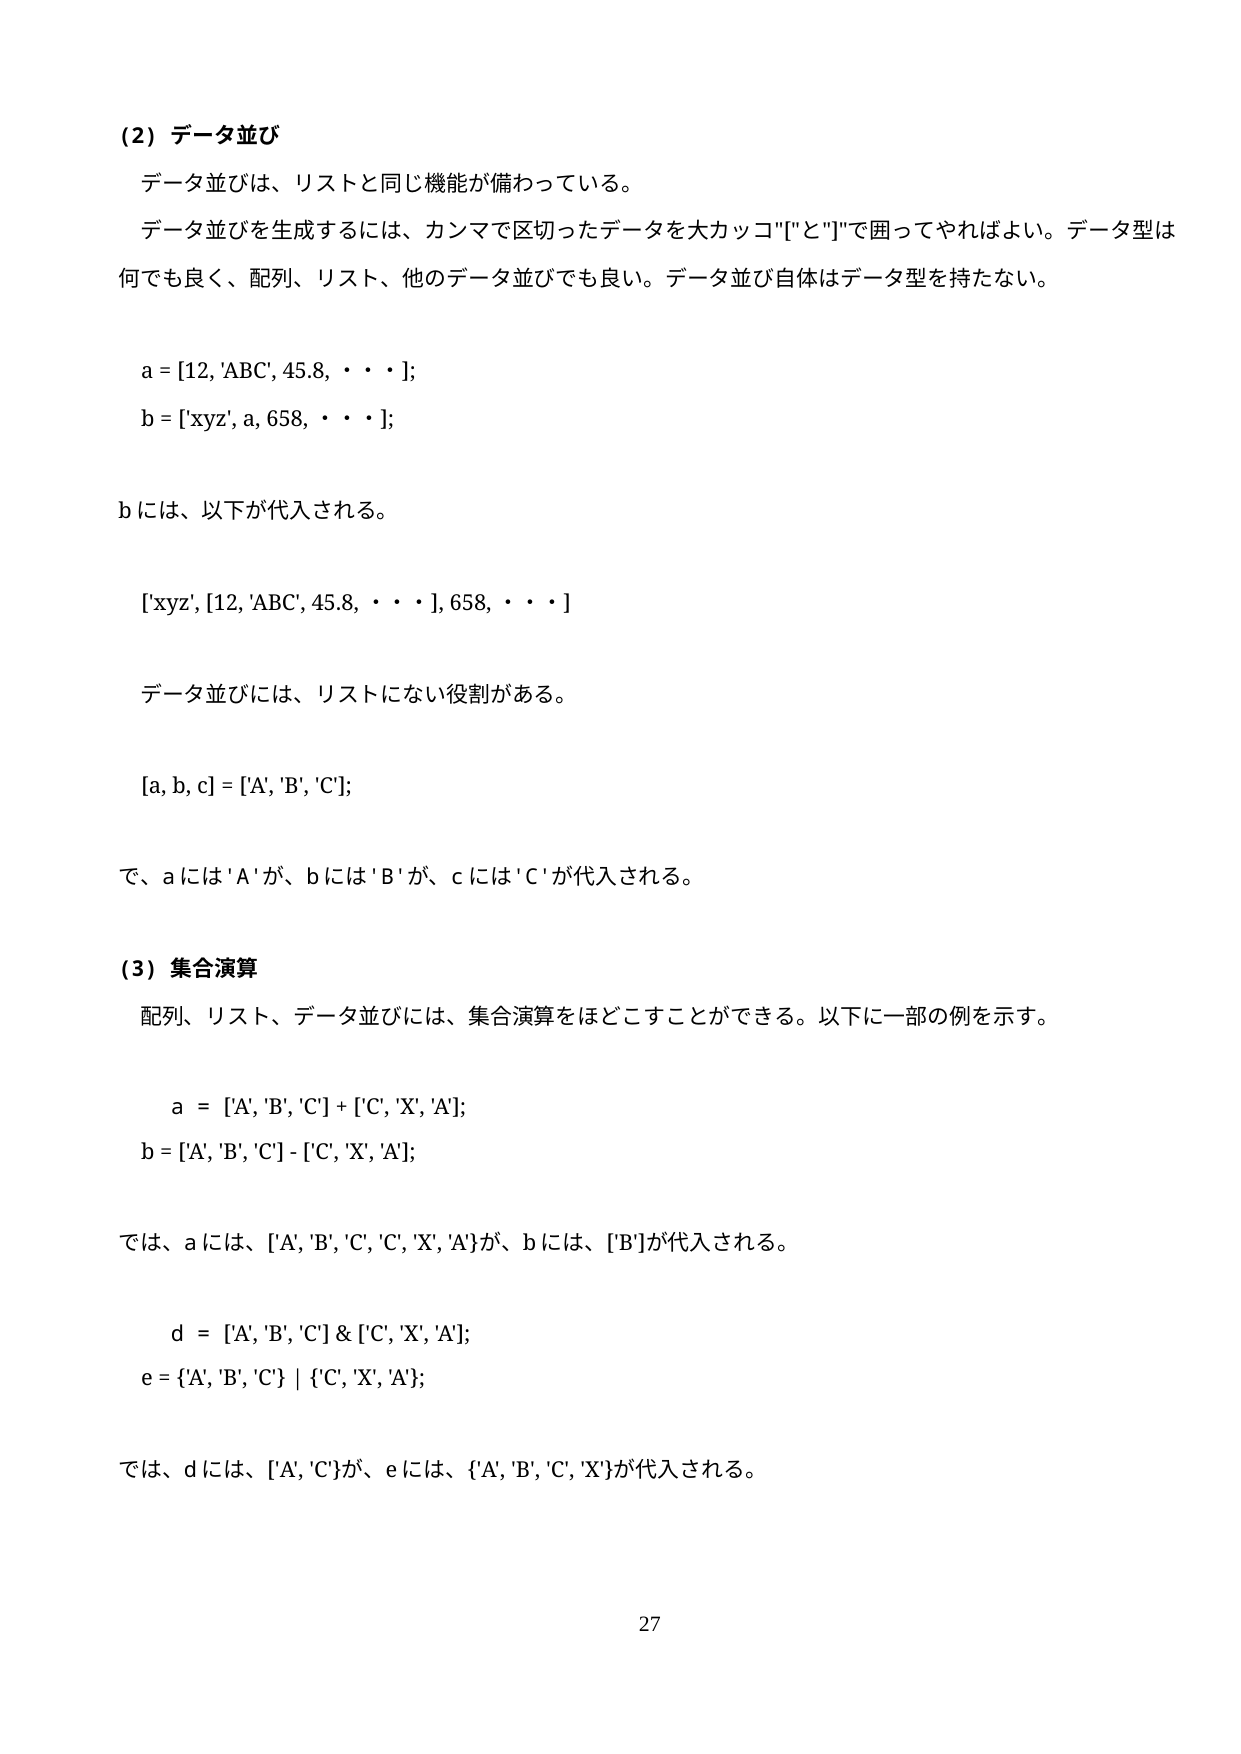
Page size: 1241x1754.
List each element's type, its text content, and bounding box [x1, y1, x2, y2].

text で、aには'A'が、bには'B'が、cには'C'が代入される。 [118, 859, 1181, 891]
text では、dには、['A', 'C'}が、eには、{'A', 'B', 'C', 'X'}が代入される。 [118, 1452, 1181, 1483]
text 配列、リスト、データ並びには、集合演算をほどこすことができる。以下に一部の例を示す。 [118, 999, 1181, 1031]
text b = ['A', 'B', 'C'] - ['C', 'X', 'A']; [118, 1136, 1181, 1166]
text e = {'A', 'B', 'C'} | {'C', 'X', 'A'}; [118, 1362, 1181, 1392]
text データ並びには、リストにない役割がある。 [118, 677, 1181, 709]
text a = [12, 'ABC', 45.8, ・・・]; [118, 353, 1181, 385]
text a = ['A', 'B', 'C'] + ['C', 'X', 'A']; [118, 1091, 1181, 1121]
text ['xyz', [12, 'ABC', 45.8, ・・・], 658, ・・・] [118, 585, 1181, 617]
text データ並びは、リストと同じ機能が備わっている。 [118, 166, 1181, 197]
text bには、以下が代入される。 [118, 493, 1181, 525]
text では、aには、['A', 'B', 'C', 'C', 'X', 'A'}が、bには、['B']が代入される。 [118, 1225, 1181, 1257]
text d = ['A', 'B', 'C'] & ['C', 'X', 'A']; [118, 1317, 1181, 1347]
text データ並びを生成するには、カンマで区切ったデータを大カッコ"["と"]"で囲ってやればよい。データ型は何でも良く、配列、リスト、他のデータ並びでも良い。データ並び自体はデータ型を持たない。 [118, 213, 1181, 292]
text (3) 集合演算 [118, 951, 1181, 983]
text b = ['xyz', a, 658, ・・・]; [118, 401, 1181, 432]
text [a, b, c] = ['A', 'B', 'C']; [118, 770, 1181, 799]
text (2) データ並び [118, 118, 1181, 150]
